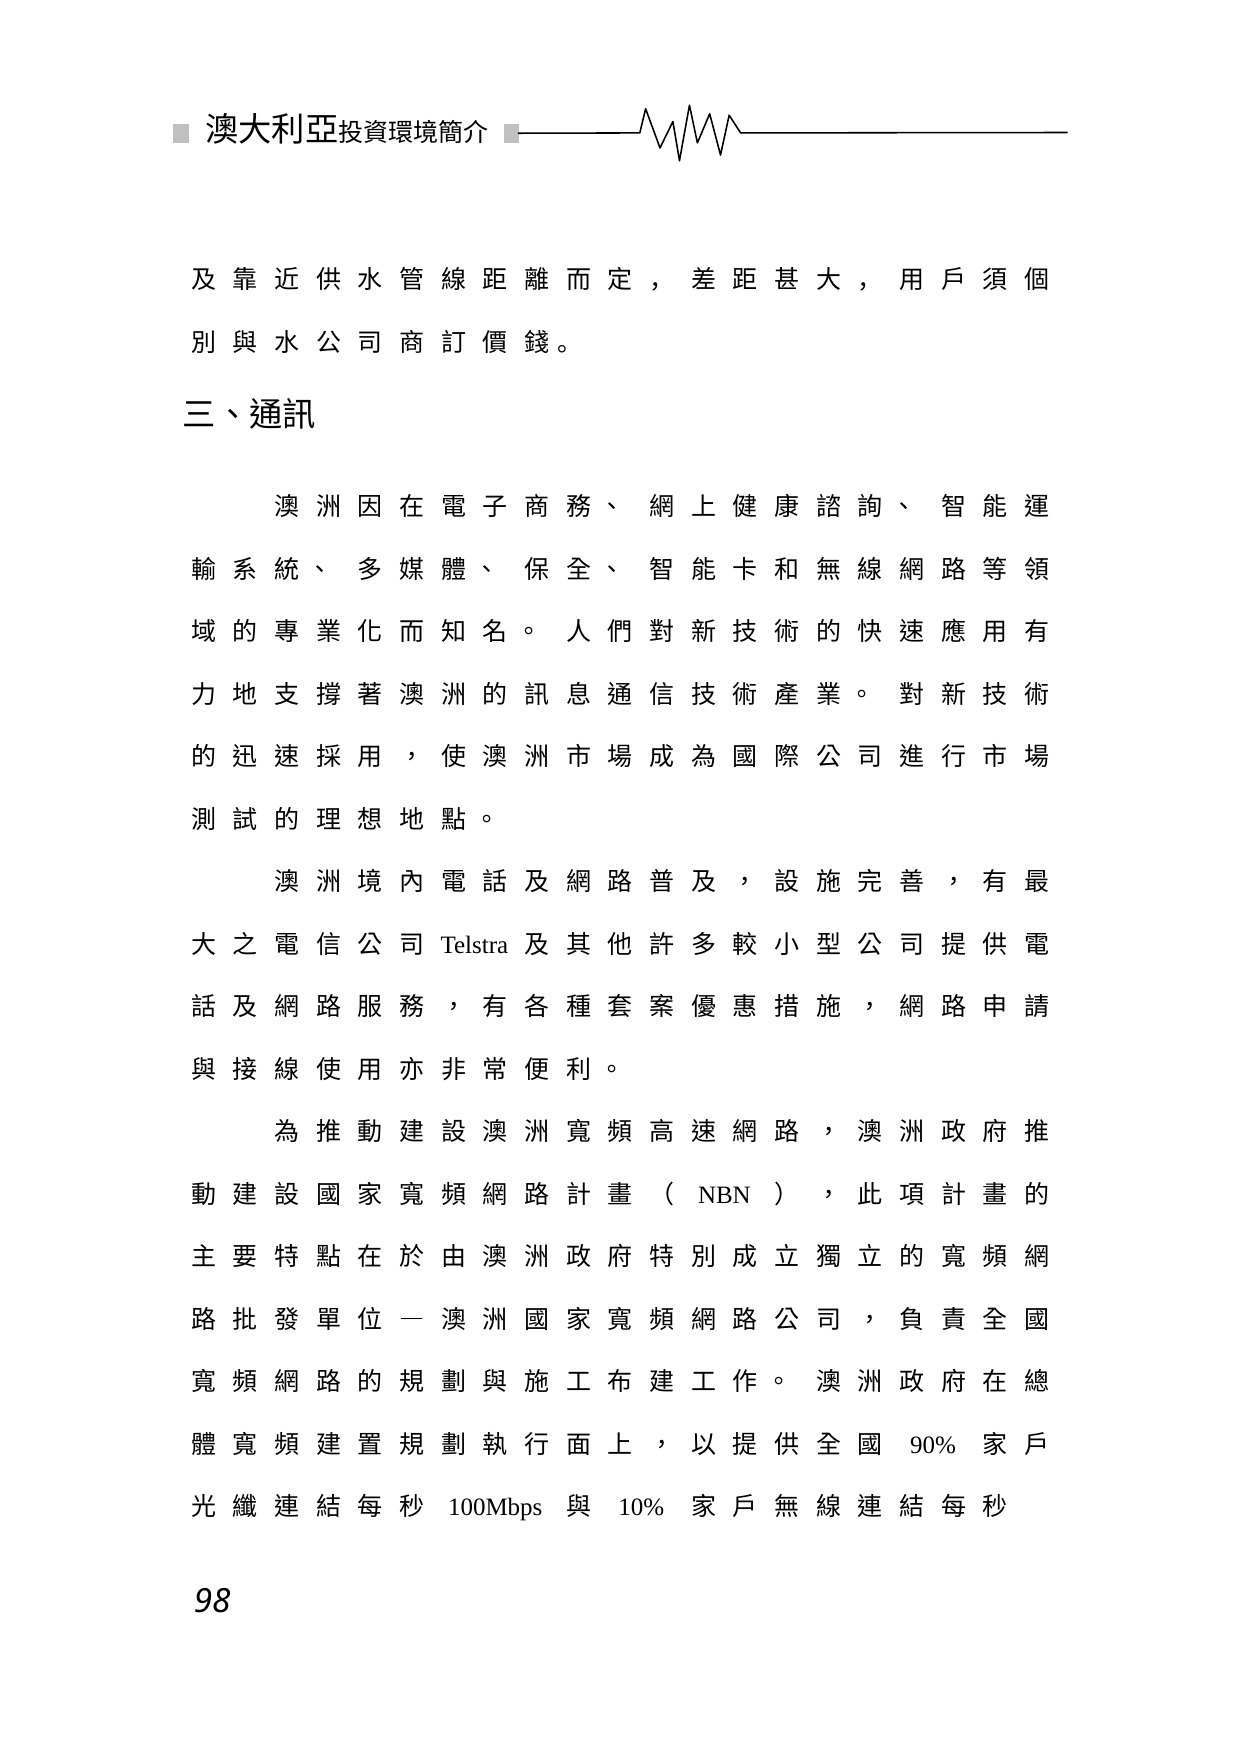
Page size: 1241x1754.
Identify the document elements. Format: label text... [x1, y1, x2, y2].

text 為推動建設澳洲寬頻高速網路，澳洲政府推動建設國家寬頻網路計畫（NBN），此項計畫的主要特點在於由澳洲政府特別成立獨立的寬頻網路批發單位—澳洲國家寬頻網路公司，負責全國寬頻網路的規劃與施工布建工作。澳洲政府在總體寬頻建置規劃執行面上，以提供全國90%家戶光纖連結每秒100Mbps與10%家戶無線連結每秒 [183, 1088, 1058, 1526]
text 及靠近供水管線距離而定，差距甚大，用戶須個別與水公司商訂價錢。 [183, 236, 1058, 361]
text 澳洲因在電子商務、網上健康諮詢、智能運輸系統、多媒體、保全、智能卡和無線網路等領域的專業化而知名。人們對新技術的快速應用有力地支撐著澳洲的訊息通信技術產業。對新技術的迅速採用，使澳洲市場成為國際公司進行市場測試的理想地點。 [183, 463, 1058, 838]
text 澳洲境內電話及網路普及，設施完善，有最大之電信公司Telstra及其他許多較小型公司提供電話及網路服務，有各種套案優惠措施，網路申請與接線使用亦非常便利。 [183, 838, 1058, 1088]
subtitle 三、通訊 [183, 388, 1058, 436]
